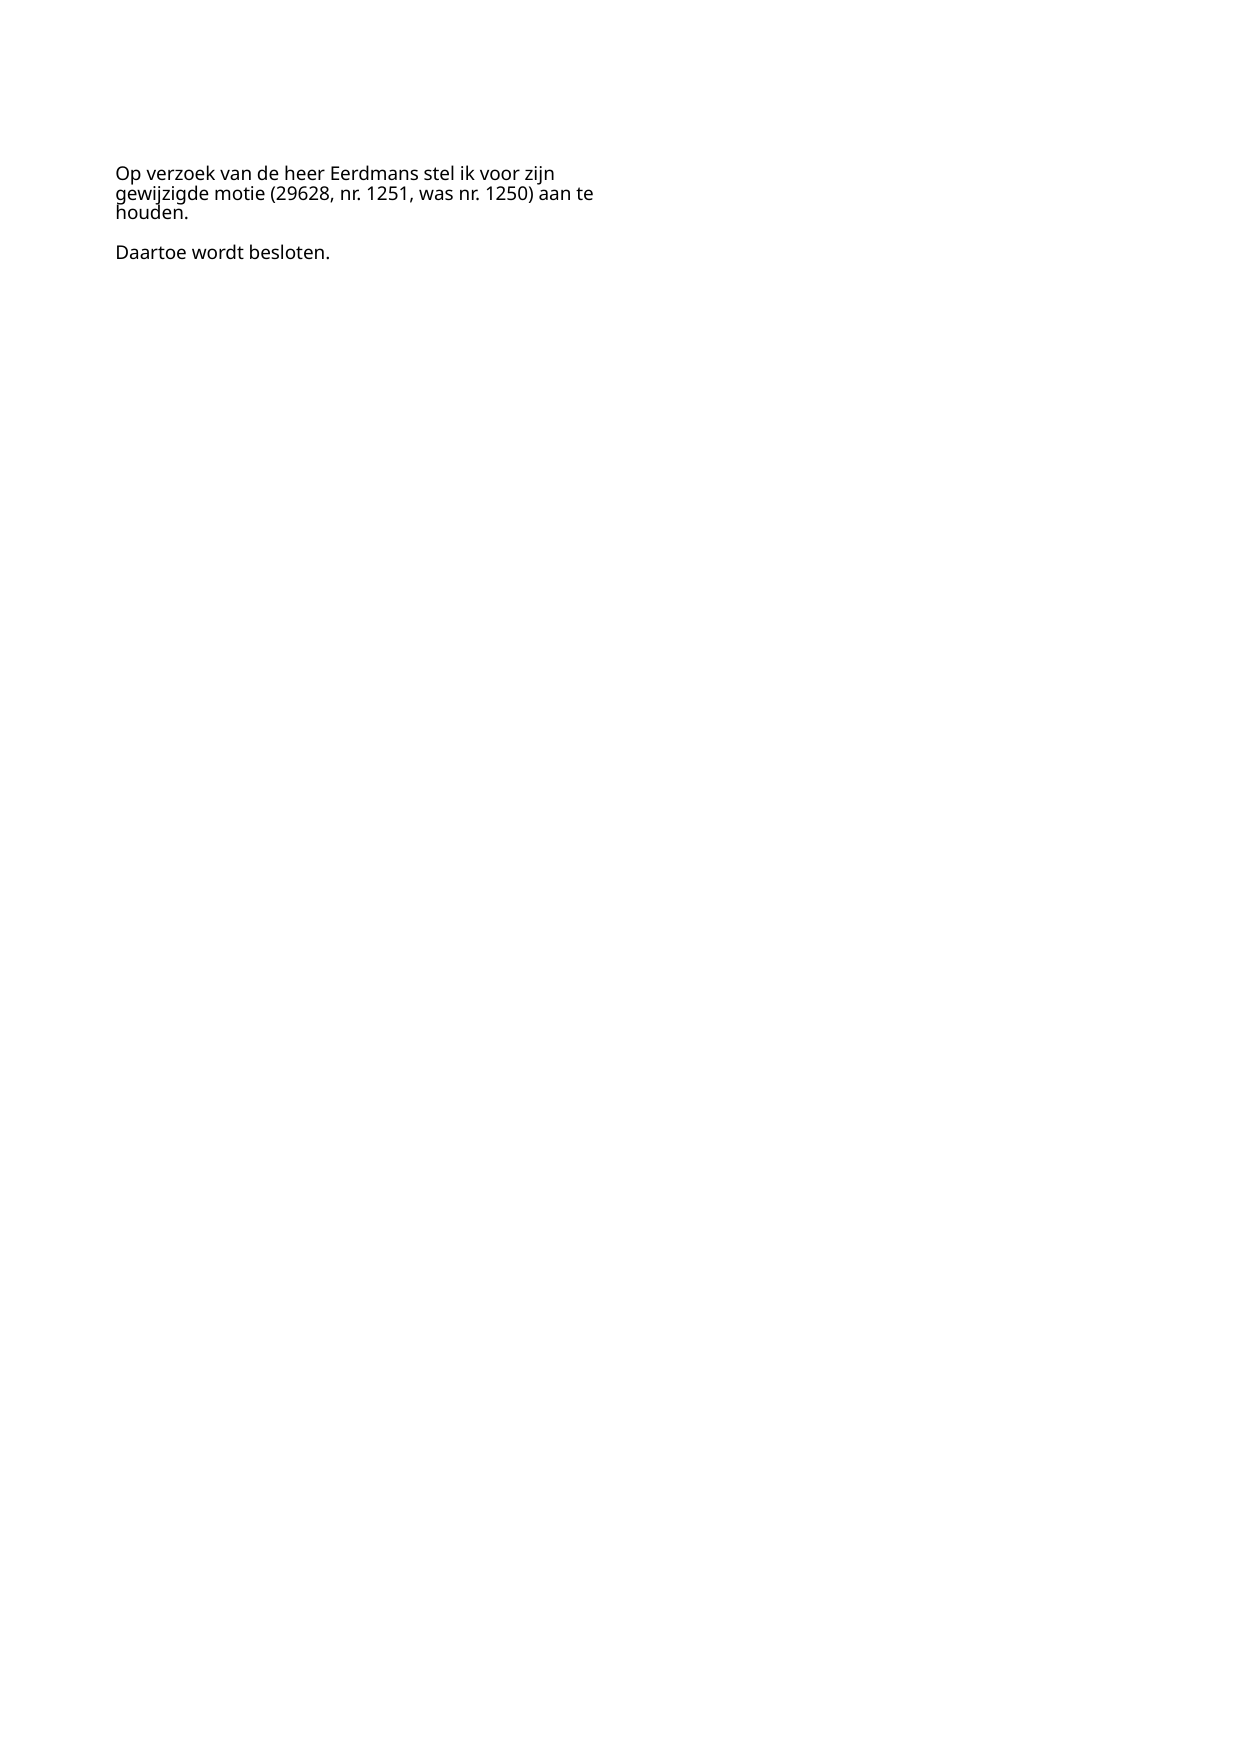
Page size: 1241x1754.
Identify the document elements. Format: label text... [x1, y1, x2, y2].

text Daartoe wordt besloten. [115, 244, 605, 263]
text Op verzoek van de heer Eerdmans stel ik voor zijn gewijzigde motie (29628, nr. 1251, was nr. 1250) aan te houden. [115, 165, 605, 223]
